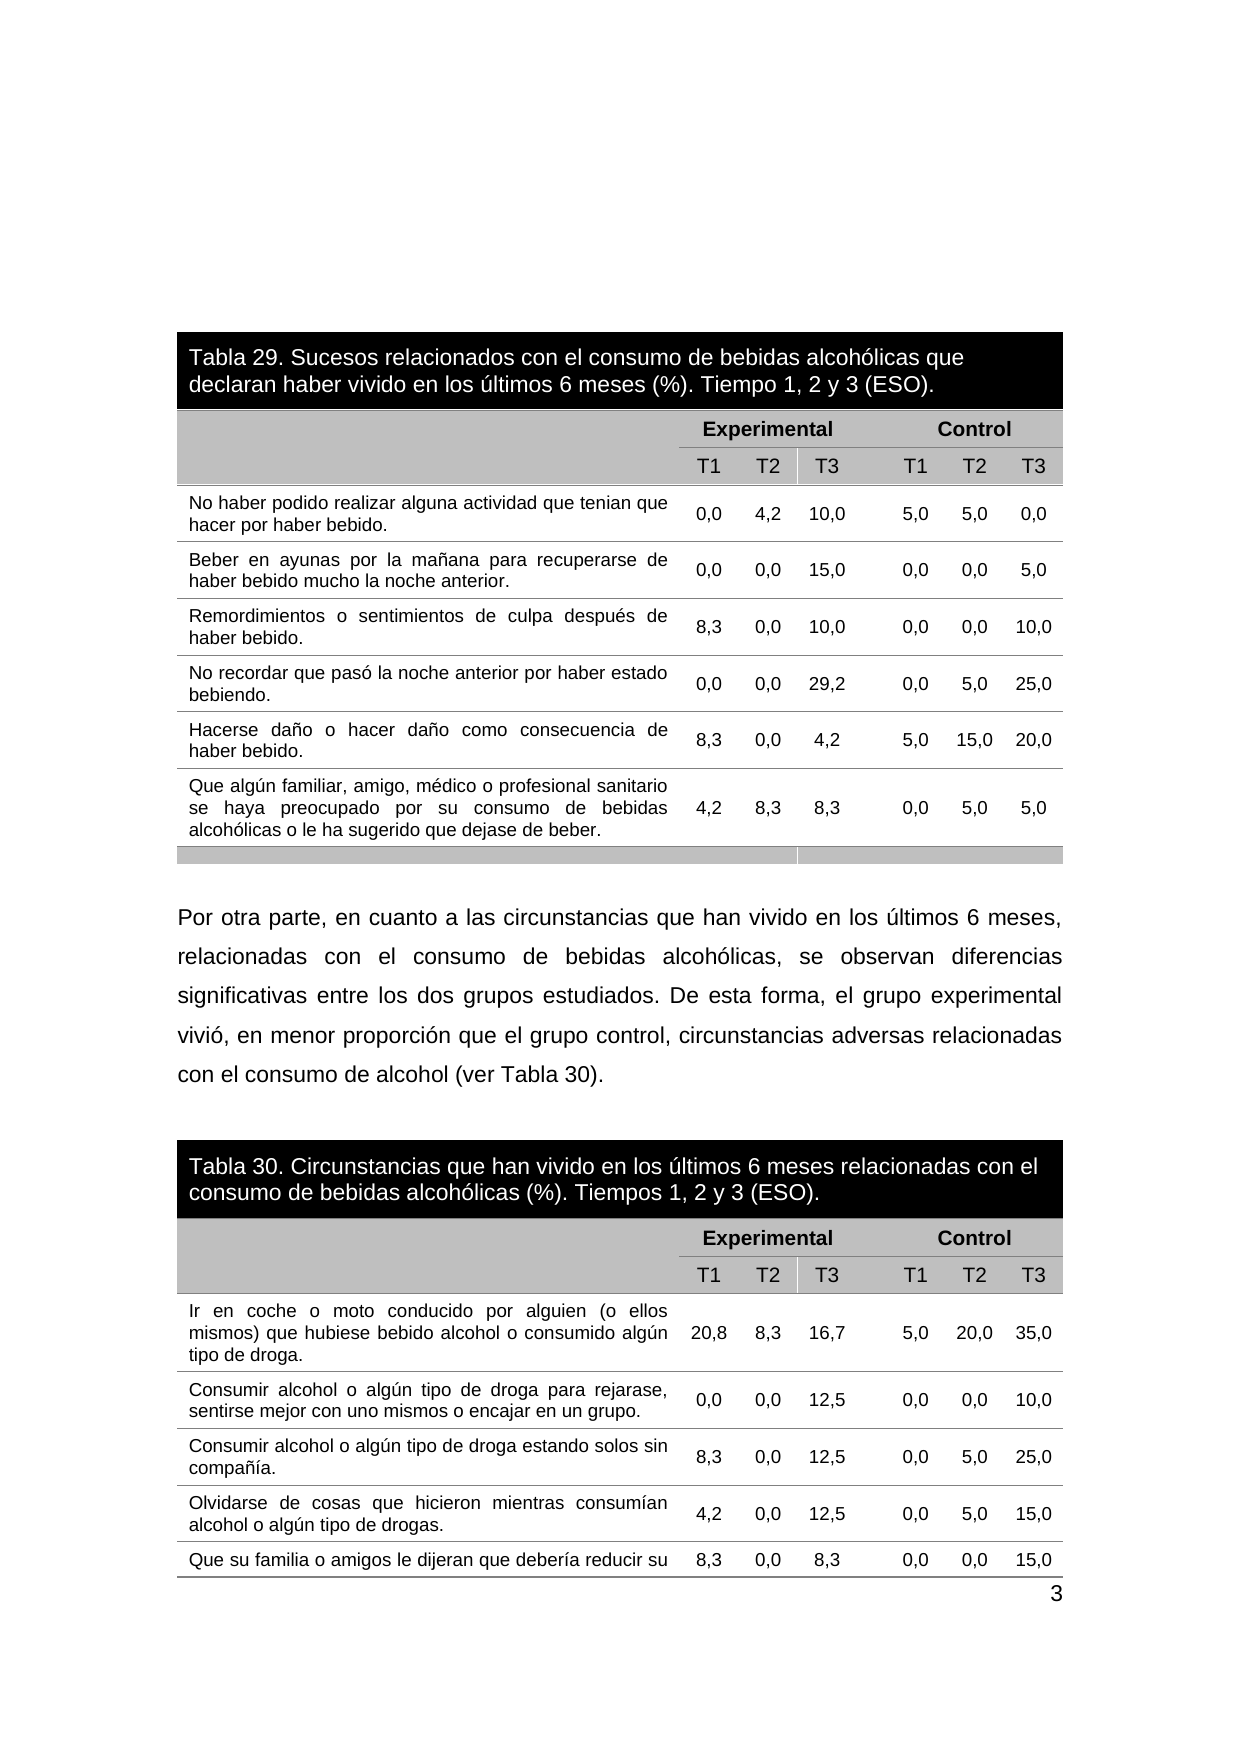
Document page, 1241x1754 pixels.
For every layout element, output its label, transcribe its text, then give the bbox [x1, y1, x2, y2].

table_cell 0,0 [738, 1486, 797, 1541]
table_cell [679, 847, 738, 864]
table_cell T2 [945, 448, 1004, 484]
table_cell 15,0 [798, 542, 856, 598]
table_cell 5,0 [886, 712, 945, 768]
table_cell 25,0 [1004, 656, 1063, 711]
table_cell [856, 656, 886, 711]
table_cell 15,0 [1004, 1486, 1063, 1541]
table_cell 10,0 [798, 486, 856, 541]
table_cell Remordimientos o sentimientos de culpa después de haber bebido. [177, 599, 679, 654]
table_cell [856, 1542, 886, 1576]
table_cell No haber podido realizar alguna actividad que tenian que hacer por haber bebido. [177, 486, 679, 541]
table_cell [177, 411, 679, 484]
table_cell 5,0 [945, 1486, 1004, 1541]
table_cell 0,0 [1004, 486, 1063, 541]
text Por otra parte, en cuanto a las circunstancias que han vivido en los últimos 6 meses, relacionadas con el consumo de bebidas alcohólicas, se observan diferencias significativas entre los dos grupos estudiados. De esta forma, el grupo experimental vivió, en menor proporción que el grupo control, circunstancias adversas relacionadas con el consumo de alcohol (ver Tabla 30). [177, 903, 1063, 1088]
table_cell [856, 1294, 886, 1371]
table_cell 0,0 [738, 542, 797, 598]
table_cell Ir en coche o moto conducido por alguien (o ellos mismos) que hubiese bebido alcohol o consumido algún tipo de droga. [177, 1294, 679, 1371]
table_cell [856, 486, 886, 541]
table_cell 0,0 [886, 1429, 945, 1484]
table_cell 0,0 [886, 1542, 945, 1576]
table_cell Consumir alcohol o algún tipo de droga para rejarase, sentirse mejor con uno mismos o encajar en un grupo. [177, 1372, 679, 1428]
table_cell [856, 599, 886, 654]
table_cell T1 [886, 448, 945, 484]
table_cell [738, 847, 797, 864]
table_cell No recordar que pasó la noche anterior por haber estado bebiendo. [177, 656, 679, 711]
table_cell [856, 1257, 886, 1293]
table_cell 4,2 [679, 769, 738, 846]
table_cell 8,3 [679, 1542, 738, 1576]
table_header Tabla 29. Sucesos relacionados con el consumo de bebidas alcohólicas que declaran haber vivido en los últimos 6 meses (%). Tiempo 1, 2 y 3 (ESO). [177, 332, 1063, 409]
table_cell T3 [1004, 1257, 1063, 1293]
table_cell 0,0 [886, 656, 945, 711]
table_cell Experimental [679, 1219, 856, 1256]
table_cell 0,0 [886, 542, 945, 598]
table_cell 10,0 [798, 599, 856, 654]
table_cell 12,5 [798, 1486, 856, 1541]
table_cell 5,0 [1004, 769, 1063, 846]
table_cell 0,0 [945, 1542, 1004, 1576]
table_cell 8,3 [679, 599, 738, 654]
table_cell [798, 847, 856, 864]
table_cell 15,0 [945, 712, 1004, 768]
table_cell [856, 411, 886, 447]
table_cell Consumir alcohol o algún tipo de droga estando solos sin compañía. [177, 1429, 679, 1484]
table_cell T2 [738, 1257, 797, 1293]
table_cell [856, 542, 886, 598]
table_cell [856, 1486, 886, 1541]
table_cell 0,0 [945, 542, 1004, 598]
table_cell 8,3 [738, 769, 797, 846]
table_cell 5,0 [945, 656, 1004, 711]
table_cell [177, 847, 679, 864]
table_cell 12,5 [798, 1372, 856, 1428]
table_cell Control [886, 1219, 1063, 1256]
table_cell 8,3 [738, 1294, 797, 1371]
table_cell [856, 1372, 886, 1428]
table_cell 0,0 [886, 1486, 945, 1541]
table_cell 12,5 [798, 1429, 856, 1484]
table_cell Hacerse daño o hacer daño como consecuencia de haber bebido. [177, 712, 679, 768]
table_cell 0,0 [886, 1372, 945, 1428]
table_cell 20,8 [679, 1294, 738, 1371]
table_cell 4,2 [798, 712, 856, 768]
table_cell 8,3 [679, 1429, 738, 1484]
table_cell 0,0 [738, 712, 797, 768]
table_cell 0,0 [679, 542, 738, 598]
table_cell T3 [798, 448, 856, 484]
table_cell T1 [679, 1257, 738, 1293]
table_cell Control [886, 411, 1063, 447]
table_cell T1 [679, 448, 738, 484]
table_cell Experimental [679, 411, 856, 447]
table_cell 5,0 [945, 486, 1004, 541]
table_cell 0,0 [945, 1372, 1004, 1428]
table_cell [1004, 847, 1063, 864]
table_cell [177, 1219, 679, 1293]
table_cell [856, 1219, 886, 1256]
table_cell 10,0 [1004, 599, 1063, 654]
table_cell 8,3 [798, 769, 856, 846]
table_cell [856, 448, 886, 484]
table_cell [856, 1429, 886, 1484]
table_cell 0,0 [738, 1542, 797, 1576]
table_cell 25,0 [1004, 1429, 1063, 1484]
table_cell 4,2 [738, 486, 797, 541]
table_cell 20,0 [945, 1294, 1004, 1371]
table_cell 10,0 [1004, 1372, 1063, 1428]
table_cell 4,2 [679, 1486, 738, 1541]
table_cell 0,0 [886, 599, 945, 654]
table_cell 16,7 [798, 1294, 856, 1371]
table_cell [856, 847, 886, 864]
table_cell 5,0 [886, 1294, 945, 1371]
table_cell 15,0 [1004, 1542, 1063, 1576]
table_cell Que algún familiar, amigo, médico o profesional sanitario se haya preocupado por su consumo de bebidas alcohólicas o le ha sugerido que dejase de beber. [177, 769, 679, 846]
table_cell [886, 847, 945, 864]
table_cell 0,0 [679, 486, 738, 541]
table_header Tabla 30. Circunstancias que han vivido en los últimos 6 meses relacionadas con el consumo de bebidas alcohólicas (%). Tiempos 1, 2 y 3 (ESO). [177, 1140, 1063, 1218]
table_cell 5,0 [886, 486, 945, 541]
table_cell 29,2 [798, 656, 856, 711]
table_cell T3 [798, 1257, 856, 1293]
table_cell 0,0 [679, 1372, 738, 1428]
table_cell Beber en ayunas por la mañana para recuperarse de haber bebido mucho la noche anterior. [177, 542, 679, 598]
table_cell T2 [945, 1257, 1004, 1293]
table_cell 0,0 [886, 769, 945, 846]
table_cell T1 [886, 1257, 945, 1293]
table_cell 0,0 [679, 656, 738, 711]
table_cell 8,3 [798, 1542, 856, 1576]
table_cell T2 [738, 448, 797, 484]
table_cell 5,0 [945, 769, 1004, 846]
table_cell [945, 847, 1004, 864]
table_cell 5,0 [1004, 542, 1063, 598]
table_cell 8,3 [679, 712, 738, 768]
table_cell 0,0 [738, 599, 797, 654]
table_cell 0,0 [945, 599, 1004, 654]
table_cell Que su familia o amigos le dijeran que debería reducir su [177, 1542, 679, 1576]
table_cell T3 [1004, 448, 1063, 484]
table_cell [856, 769, 886, 846]
table_cell 0,0 [738, 1429, 797, 1484]
table_cell Olvidarse de cosas que hicieron mientras consumían alcohol o algún tipo de drogas. [177, 1486, 679, 1541]
table_cell 5,0 [945, 1429, 1004, 1484]
table_cell 0,0 [738, 656, 797, 711]
table_cell 20,0 [1004, 712, 1063, 768]
table_cell 0,0 [738, 1372, 797, 1428]
table_cell 35,0 [1004, 1294, 1063, 1371]
table_cell [856, 712, 886, 768]
